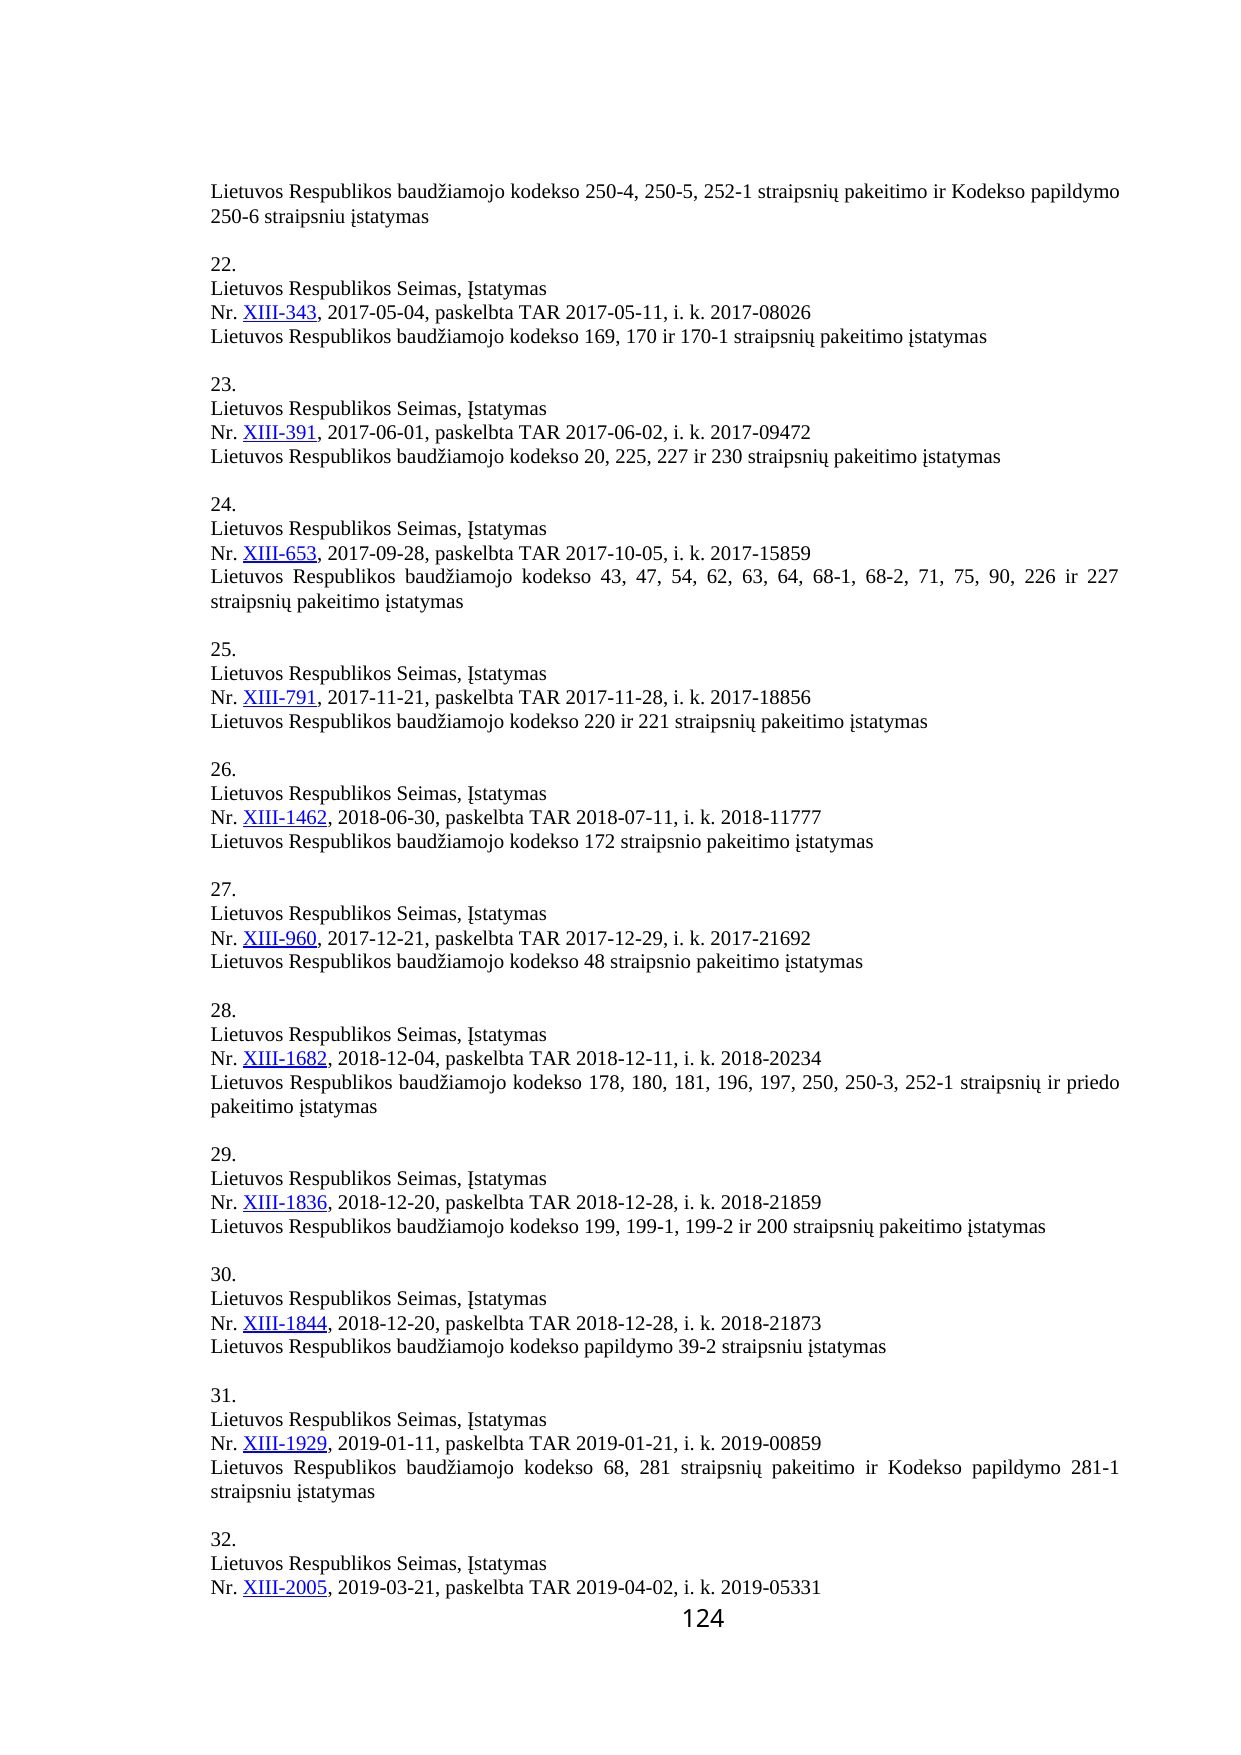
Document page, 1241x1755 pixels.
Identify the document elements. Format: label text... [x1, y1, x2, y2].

text Lietuvos Respublikos baudžiamojo kodekso 68, 281 straipsnių pakeitimo ir Kodekso papildymo 281-1 straipsniu įstatymas [210, 1455, 1120, 1503]
text Nr. XIII-791, 2017-11-21, paskelbta TAR 2017-11-28, i. k. 2017-18856 [210, 685, 1120, 709]
text Lietuvos Respublikos baudžiamojo kodekso 169, 170 ir 170-1 straipsnių pakeitimo įstatymas [210, 324, 1120, 348]
text Lietuvos Respublikos Seimas, Įstatymas [210, 516, 1120, 540]
text Lietuvos Respublikos baudžiamojo kodekso papildymo 39-2 straipsniu įstatymas [210, 1334, 1120, 1358]
text Lietuvos Respublikos Seimas, Įstatymas [210, 1286, 1120, 1310]
text Nr. XIII-960, 2017-12-21, paskelbta TAR 2017-12-29, i. k. 2017-21692 [210, 925, 1120, 949]
text Lietuvos Respublikos baudžiamojo kodekso 199, 199-1, 199-2 ir 200 straipsnių pakeitimo įstatymas [210, 1214, 1120, 1238]
text Lietuvos Respublikos baudžiamojo kodekso 48 straipsnio pakeitimo įstatymas [210, 949, 1120, 973]
text Nr. XIII-2005, 2019-03-21, paskelbta TAR 2019-04-02, i. k. 2019-05331 [210, 1575, 1120, 1599]
text Nr. XIII-1929, 2019-01-11, paskelbta TAR 2019-01-21, i. k. 2019-00859 [210, 1431, 1120, 1455]
text 27. [210, 877, 1120, 901]
text Lietuvos Respublikos Seimas, Įstatymas [210, 1551, 1120, 1575]
text 25. [210, 637, 1120, 661]
text 26. [210, 757, 1120, 781]
text Lietuvos Respublikos Seimas, Įstatymas [210, 396, 1120, 420]
text 32. [210, 1527, 1120, 1551]
text 31. [210, 1383, 1120, 1407]
text Lietuvos Respublikos baudžiamojo kodekso 250-4, 250-5, 252-1 straipsnių pakeitimo ir Kodekso papildymo 250-6 straipsniu įstatymas [210, 179, 1120, 228]
text 29. [210, 1142, 1120, 1166]
text Lietuvos Respublikos Seimas, Įstatymas [210, 781, 1120, 805]
text Lietuvos Respublikos baudžiamojo kodekso 178, 180, 181, 196, 197, 250, 250-3, 252-1 straipsnių ir priedo pakeitimo įstatymas [210, 1070, 1120, 1118]
text Nr. XIII-343, 2017-05-04, paskelbta TAR 2017-05-11, i. k. 2017-08026 [210, 300, 1120, 324]
text Lietuvos Respublikos Seimas, Įstatymas [210, 901, 1120, 925]
text Nr. XIII-1682, 2018-12-04, paskelbta TAR 2018-12-11, i. k. 2018-20234 [210, 1046, 1120, 1070]
text Lietuvos Respublikos Seimas, Įstatymas [210, 1022, 1120, 1046]
text Nr. XIII-391, 2017-06-01, paskelbta TAR 2017-06-02, i. k. 2017-09472 [210, 420, 1120, 444]
text Nr. XIII-1844, 2018-12-20, paskelbta TAR 2018-12-28, i. k. 2018-21873 [210, 1310, 1120, 1334]
text Lietuvos Respublikos Seimas, Įstatymas [210, 661, 1120, 685]
text Lietuvos Respublikos baudžiamojo kodekso 43, 47, 54, 62, 63, 64, 68-1, 68-2, 71, 75, 90, 226 ir 227 straipsnių pakeitimo įstatymas [210, 564, 1120, 613]
text Lietuvos Respublikos Seimas, Įstatymas [210, 1166, 1120, 1190]
text 30. [210, 1262, 1120, 1286]
text 23. [210, 372, 1120, 396]
text Lietuvos Respublikos baudžiamojo kodekso 172 straipsnio pakeitimo įstatymas [210, 829, 1120, 853]
text Nr. XIII-1836, 2018-12-20, paskelbta TAR 2018-12-28, i. k. 2018-21859 [210, 1190, 1120, 1214]
text Lietuvos Respublikos baudžiamojo kodekso 20, 225, 227 ir 230 straipsnių pakeitimo įstatymas [210, 444, 1120, 468]
text Lietuvos Respublikos Seimas, Įstatymas [210, 276, 1120, 300]
text Lietuvos Respublikos Seimas, Įstatymas [210, 1407, 1120, 1431]
text 22. [210, 252, 1120, 276]
text Nr. XIII-1462, 2018-06-30, paskelbta TAR 2018-07-11, i. k. 2018-11777 [210, 805, 1120, 829]
text 24. [210, 492, 1120, 516]
text Lietuvos Respublikos baudžiamojo kodekso 220 ir 221 straipsnių pakeitimo įstatymas [210, 709, 1120, 733]
text Nr. XIII-653, 2017-09-28, paskelbta TAR 2017-10-05, i. k. 2017-15859 [210, 540, 1120, 564]
text 28. [210, 998, 1120, 1022]
